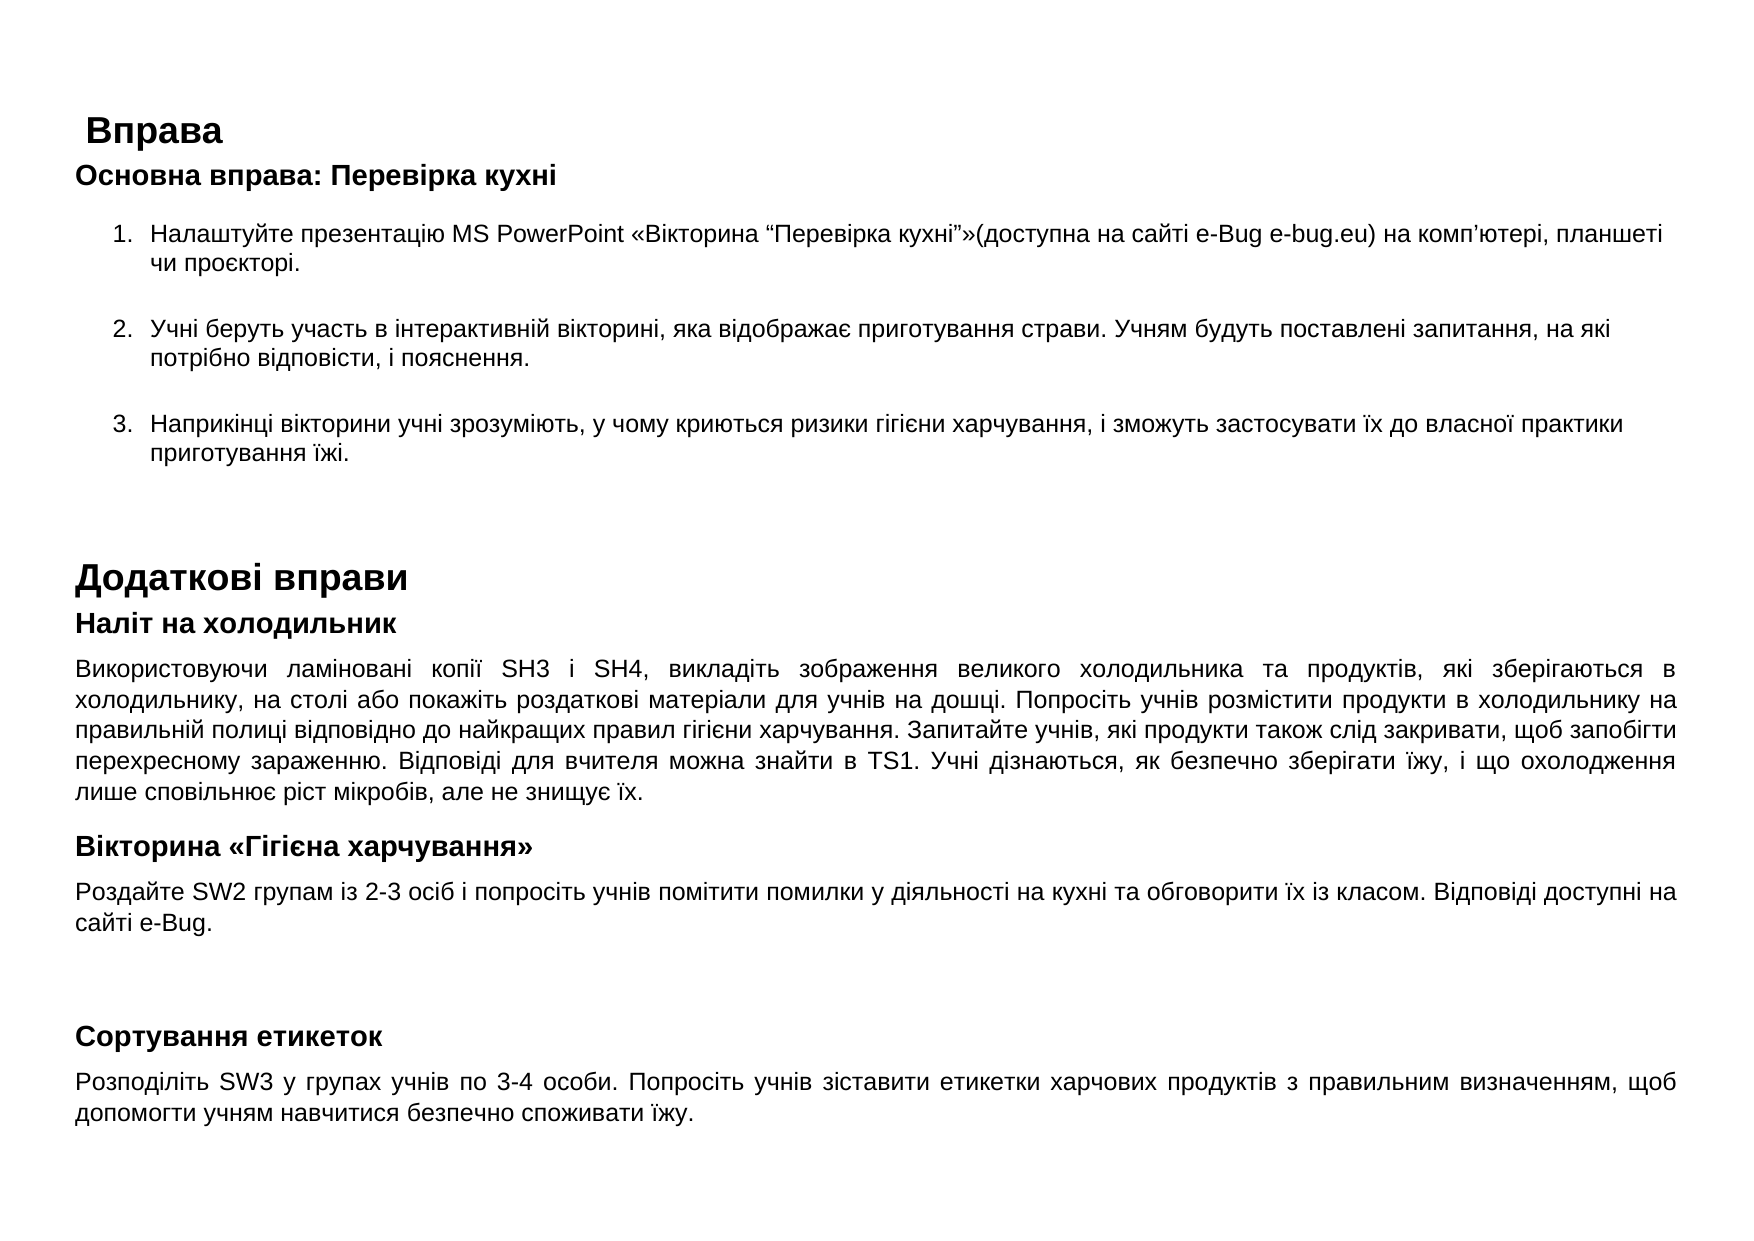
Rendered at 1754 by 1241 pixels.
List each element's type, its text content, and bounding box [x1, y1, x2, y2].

subtitle Вправа [75, 108, 1679, 151]
subtitle Основна вправа: Перевірка кухні [75, 158, 1679, 192]
subtitle Наліт на холодильник [75, 606, 1679, 639]
text Розподіліть SW3 у групах учнів по 3-4 особи. Попросіть учнів зіставити етикетки харчових продуктів з правильним визначенням, щоб допомогти учням навчитися безпечно споживати їжу. [75, 1067, 1679, 1127]
list Налаштуйте презентацію MS PowerPoint «Вікторина “Перевірка кухні”»(доступна на сайті e-Bug e-bug.eu) на комп’ютері, планшеті чи проєкторі. [112, 219, 1679, 276]
list Наприкінці вікторини учні зрозуміють, у чому криються ризики гігієни харчування, і зможуть застосувати їх до власної практики приготування їжі. [112, 409, 1679, 466]
list Учні беруть участь в інтерактивній вікторині, яка відображає приготування страви. Учням будуть поставлені запитання, на які потрібно відповісти, і пояснення. [112, 314, 1679, 371]
subtitle Сортування етикеток [75, 1019, 1679, 1053]
text Роздайте SW2 групам із 2-3 осіб і попросіть учнів помітити помилки у діяльності на кухні та обговорити їх із класом. Відповіді доступні на сайті e-Bug. [75, 877, 1679, 936]
text Використовуючи ламіновані копії SH3 і SH4, викладіть зображення великого холодильника та продуктів, які зберігаються в холодильнику, на столі або покажіть роздаткові матеріали для учнів на дошці. Попросіть учнів розмістити продукти в холодильнику на правильній полиці відповідно до найкращих правил гігієни харчування. Запитайте учнів, які продукти також слід закривати, щоб запобігти перехресному зараженню. Відповіді для вчителя можна знайти в TS1. Учні дізнаються, як безпечно зберігати їжу, і що охолодження лише сповільнює ріст мікробів, але не знищує їх. [75, 654, 1679, 806]
subtitle Додаткові вправи [75, 556, 1679, 599]
subtitle Вікторина «Гігієна харчування» [75, 828, 1679, 862]
